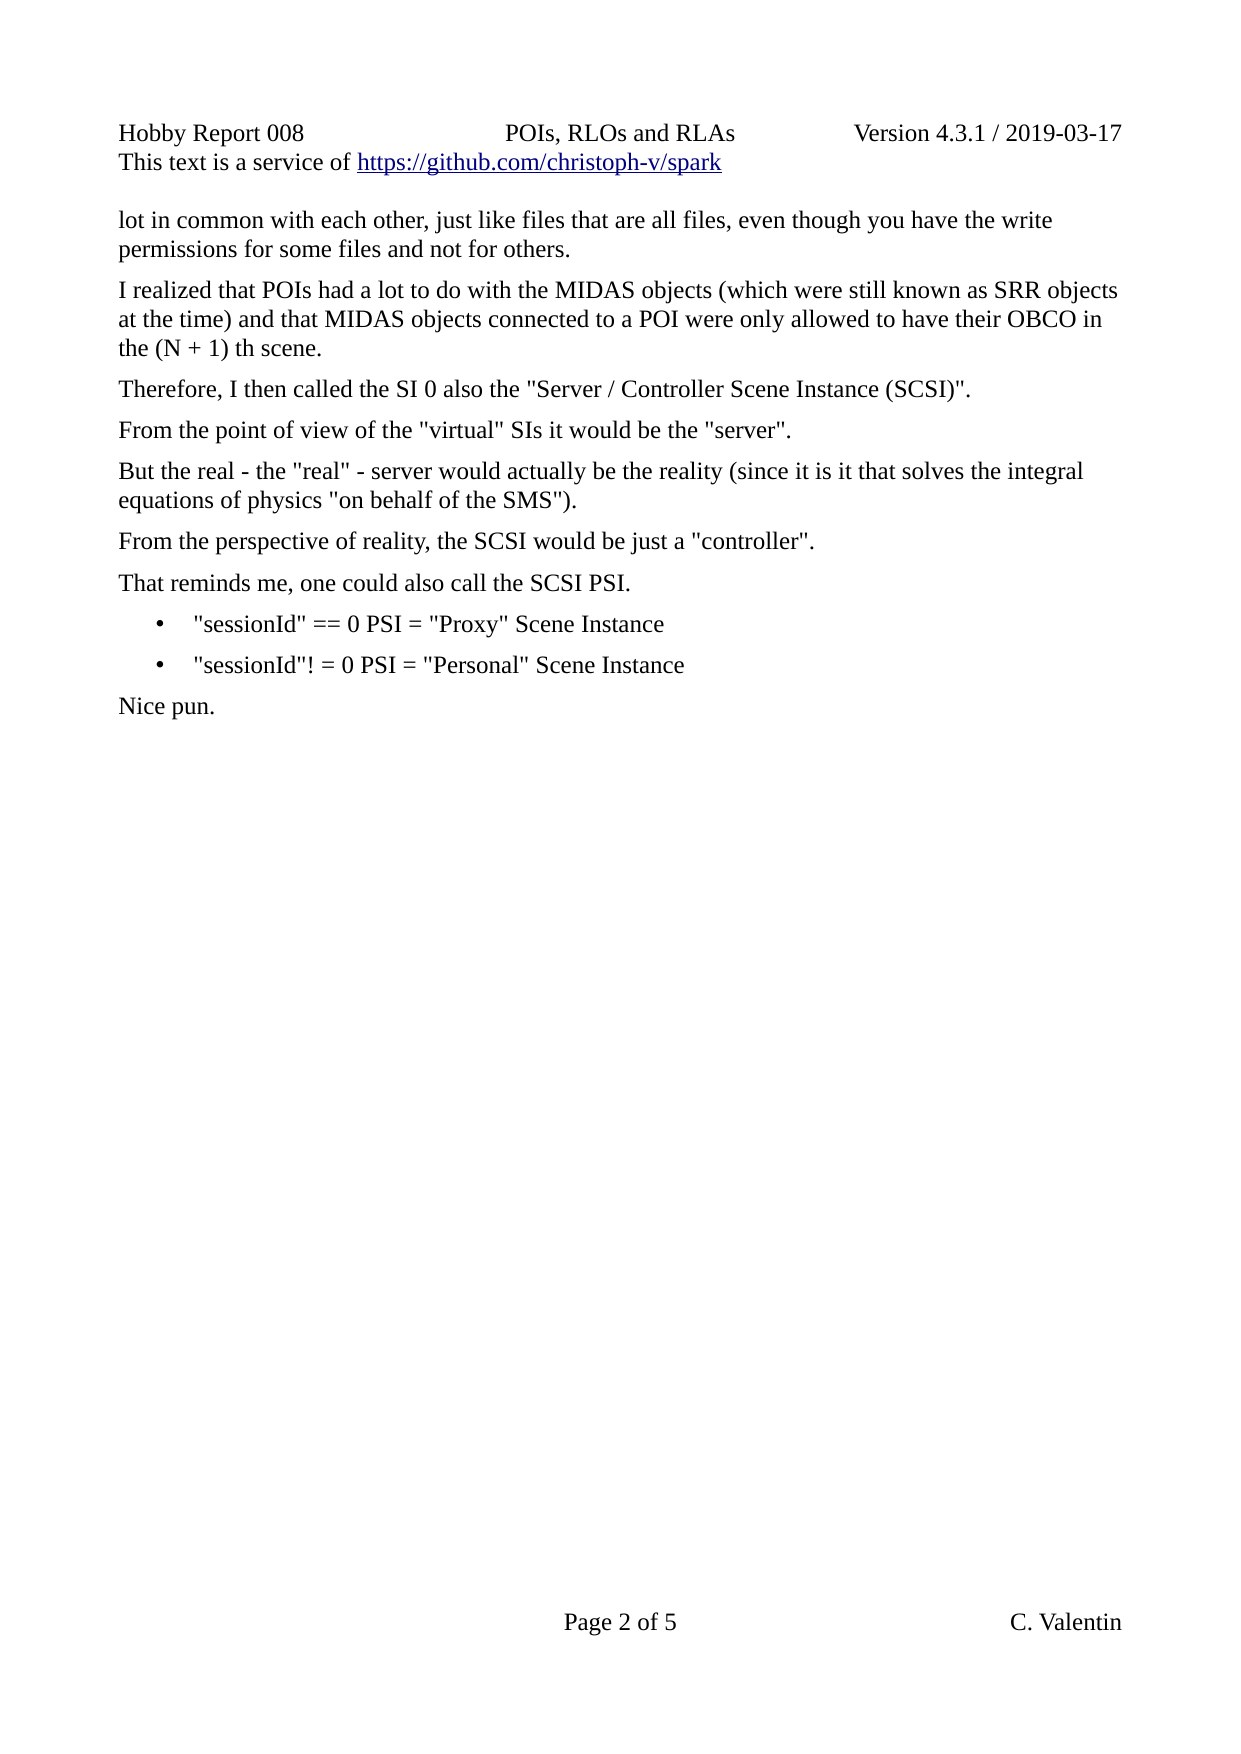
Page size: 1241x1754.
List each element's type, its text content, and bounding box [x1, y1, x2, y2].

text Therefore, I then called the SI 0 also the "Server / Controller Scene Instance (SCSI)". [118, 374, 1122, 403]
text That reminds me, one could also call the SCSI PSI. [118, 568, 1122, 596]
list "sessionId" == 0 PSI = "Proxy" Scene Instance [156, 609, 1122, 638]
text But the real - the "real" - server would actually be the reality (since it is it that solves the integral equations of physics "on behalf of the SMS"). [118, 456, 1122, 514]
text From the point of view of the "virtual" SIs it would be the "server". [118, 415, 1122, 444]
text Nice pun. [118, 691, 1122, 720]
text From the perspective of reality, the SCSI would be just a "controller". [118, 526, 1122, 555]
text I realized that POIs had a lot to do with the MIDAS objects (which were still known as SRR objects at the time) and that MIDAS objects connected to a POI were only allowed to have their OBCO in the (N + 1) th scene. [118, 275, 1122, 361]
text lot in common with each other, just like files that are all files, even though you have the write permissions for some files and not for others. [118, 205, 1122, 263]
list "sessionId"! = 0 PSI = "Personal" Scene Instance [156, 650, 1122, 679]
